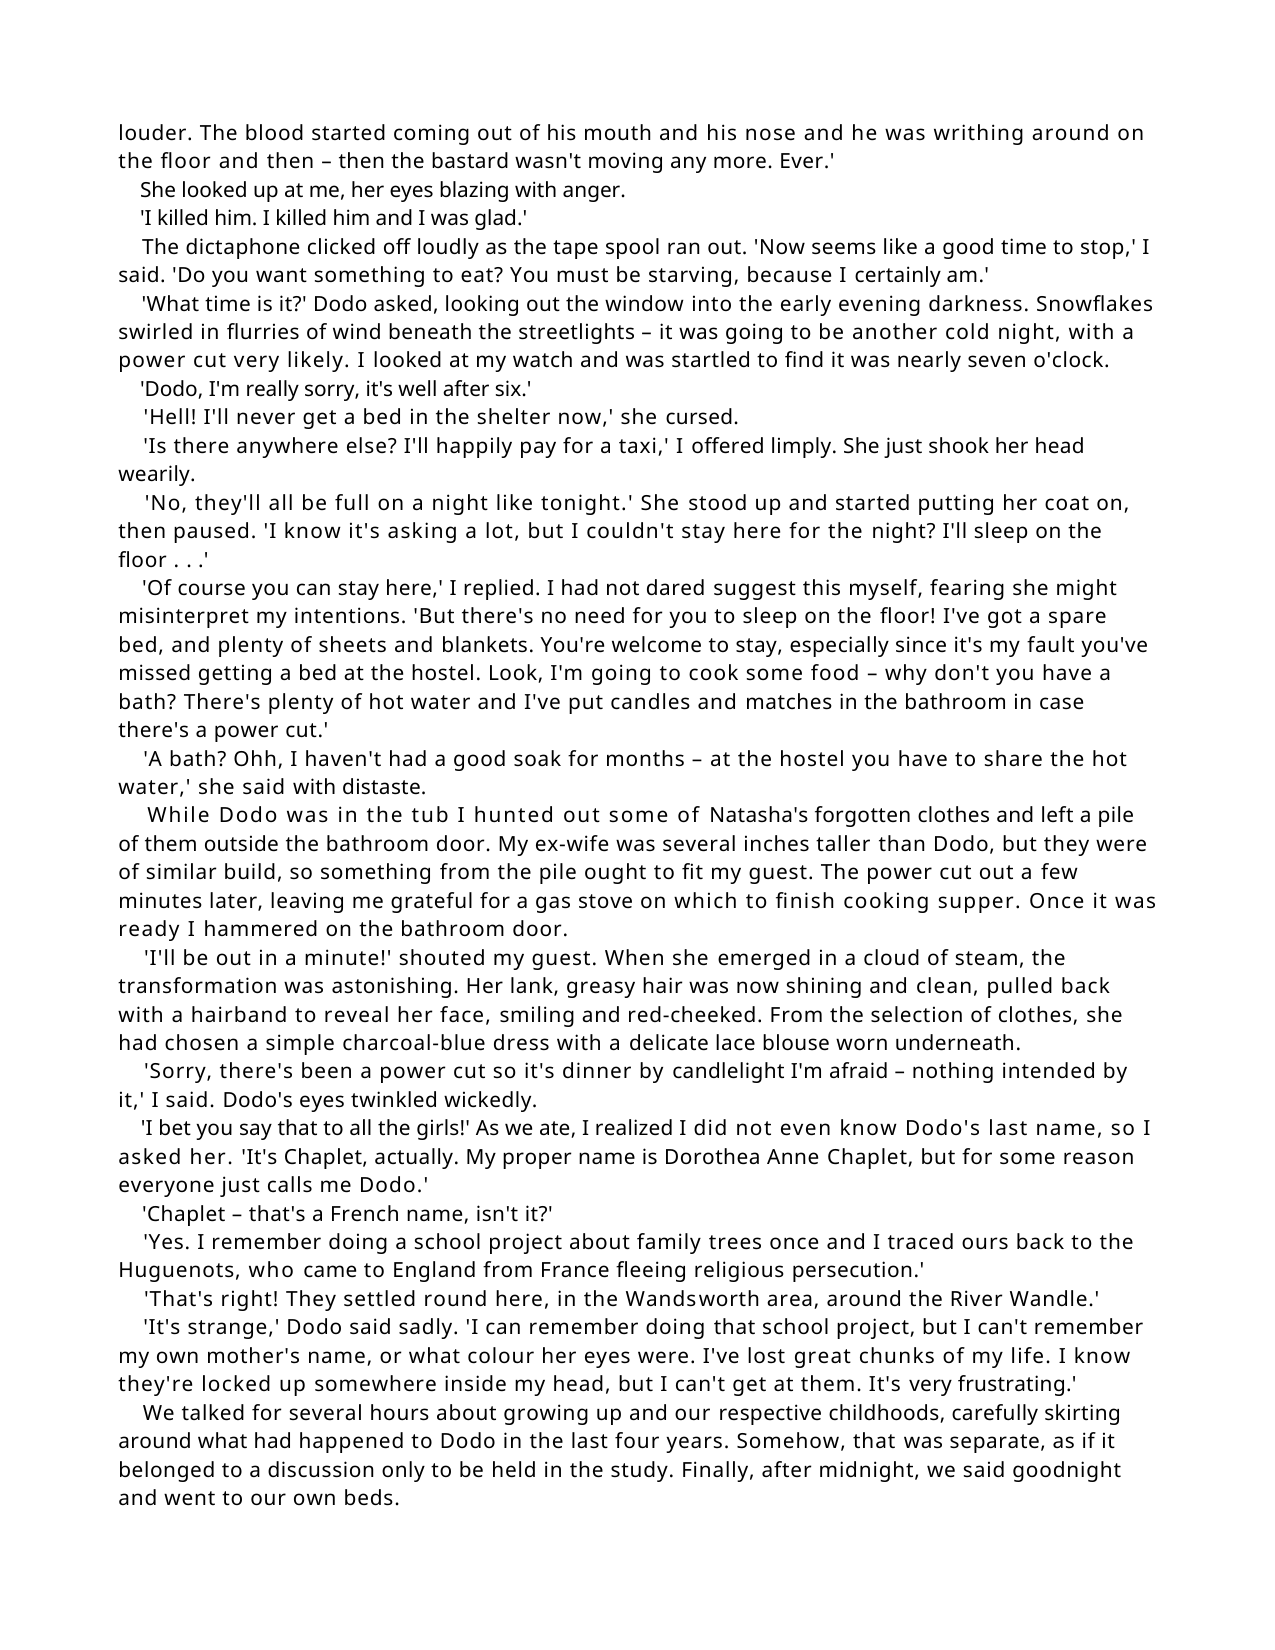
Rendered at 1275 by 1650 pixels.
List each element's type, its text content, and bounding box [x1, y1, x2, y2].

text We talked for several hours about growing up and our respective childhoods, carefully skirting around what had happened to Dodo in the last four years. Somehow, that was separate, as if it belonged to a discussion only to be held in the study. Finally, after midnight, we said goodnight and went to our own beds. [118, 1398, 1157, 1512]
text 'Of course you can stay here,' I replied. I had not dared suggest this myself, fearing she might misinterpret my intentions. 'But there's no need for you to sleep on the floor! I've got a spare bed, and plenty of sheets and blankets. You're welcome to stay, especially since it's my fault you've missed getting a bed at the hostel. Look, I'm going to cook some food – why don't you have a bath? There's plenty of hot water and I've put candles and matches in the bathroom in case there's a power cut.' [118, 573, 1157, 744]
text 'I killed him. I killed him and I was glad.' [118, 203, 1157, 232]
text She looked up at me, her eyes blazing with anger. [118, 175, 1157, 203]
text 'I bet you say that to all the girls!' As we ate, I realized I did not even know Dodo's last name, so I asked her. 'It's Chaplet, actually. My proper name is Dorothea Anne Chaplet, but for some reason everyone just calls me Dodo.' [118, 1113, 1157, 1199]
text 'It's strange,' Dodo said sadly. 'I can remember doing that school project, but I can't remember my own mother's name, or what colour her eyes were. I've lost great chunks of my life. I know they're locked up somewhere inside my head, but I can't get at them. It's very frustrating.' [118, 1312, 1157, 1398]
text 'Dodo, I'm really sorry, it's well after six.' [118, 374, 1157, 402]
text 'Hell! I'll never get a bed in the shelter now,' she cursed. [118, 402, 1157, 431]
text 'Yes. I remember doing a school project about family trees once and I traced ours back to the Huguenots, who came to England from France fleeing religious persecution.' [118, 1227, 1157, 1284]
text 'Sorry, there's been a power cut so it's dinner by candlelight I'm afraid – nothing intended by it,' I said. Dodo's eyes twinkled wickedly. [118, 1057, 1157, 1113]
text louder. The blood started coming out of his mouth and his nose and he was writhing around on the floor and then – then the bastard wasn't moving any more. Ever.' [118, 118, 1157, 175]
text 'Is there anywhere else? I'll happily pay for a taxi,' I offered limply. She just shook her head wearily. [118, 431, 1157, 488]
text While Dodo was in the tub I hunted out some of Natasha's forgotten clothes and left a pile of them outside the bathroom door. My ex-wife was several inches taller than Dodo, but they were of similar build, so something from the pile ought to fit my guest. The power cut out a few minutes later, leaving me grateful for a gas stove on which to finish cooking supper. Once it was ready I hammered on the bathroom door. [118, 801, 1157, 943]
text 'A bath? Ohh, I haven't had a good soak for months – at the hostel you have to share the hot water,' she said with distaste. [118, 744, 1157, 801]
text 'No, they'll all be full on a night like tonight.' She stood up and started putting her coat on, then paused. 'I know it's asking a lot, but I couldn't stay here for the night? I'll sleep on the floor . . .' [118, 488, 1157, 573]
text 'Chaplet – that's a French name, isn't it?' [118, 1199, 1157, 1227]
text The dictaphone clicked off loudly as the tape spool ran out. 'Now seems like a good time to stop,' I said. 'Do you want something to eat? You must be starving, because I certainly am.' [118, 232, 1157, 289]
text 'I'll be out in a minute!' shouted my guest. When she emerged in a cloud of steam, the transformation was astonishing. Her lank, greasy hair was now shining and clean, pulled back with a hairband to reveal her face, smiling and red-cheeked. From the selection of clothes, she had chosen a simple charcoal-blue dress with a delicate lace blouse worn underneath. [118, 943, 1157, 1057]
text 'That's right! They settled round here, in the Wandsworth area, around the River Wandle.' [118, 1284, 1157, 1312]
text 'What time is it?' Dodo asked, looking out the window into the early evening darkness. Snowflakes swirled in flurries of wind beneath the streetlights – it was going to be another cold night, with a power cut very likely. I looked at my watch and was startled to find it was nearly seven o'clock. [118, 289, 1157, 374]
